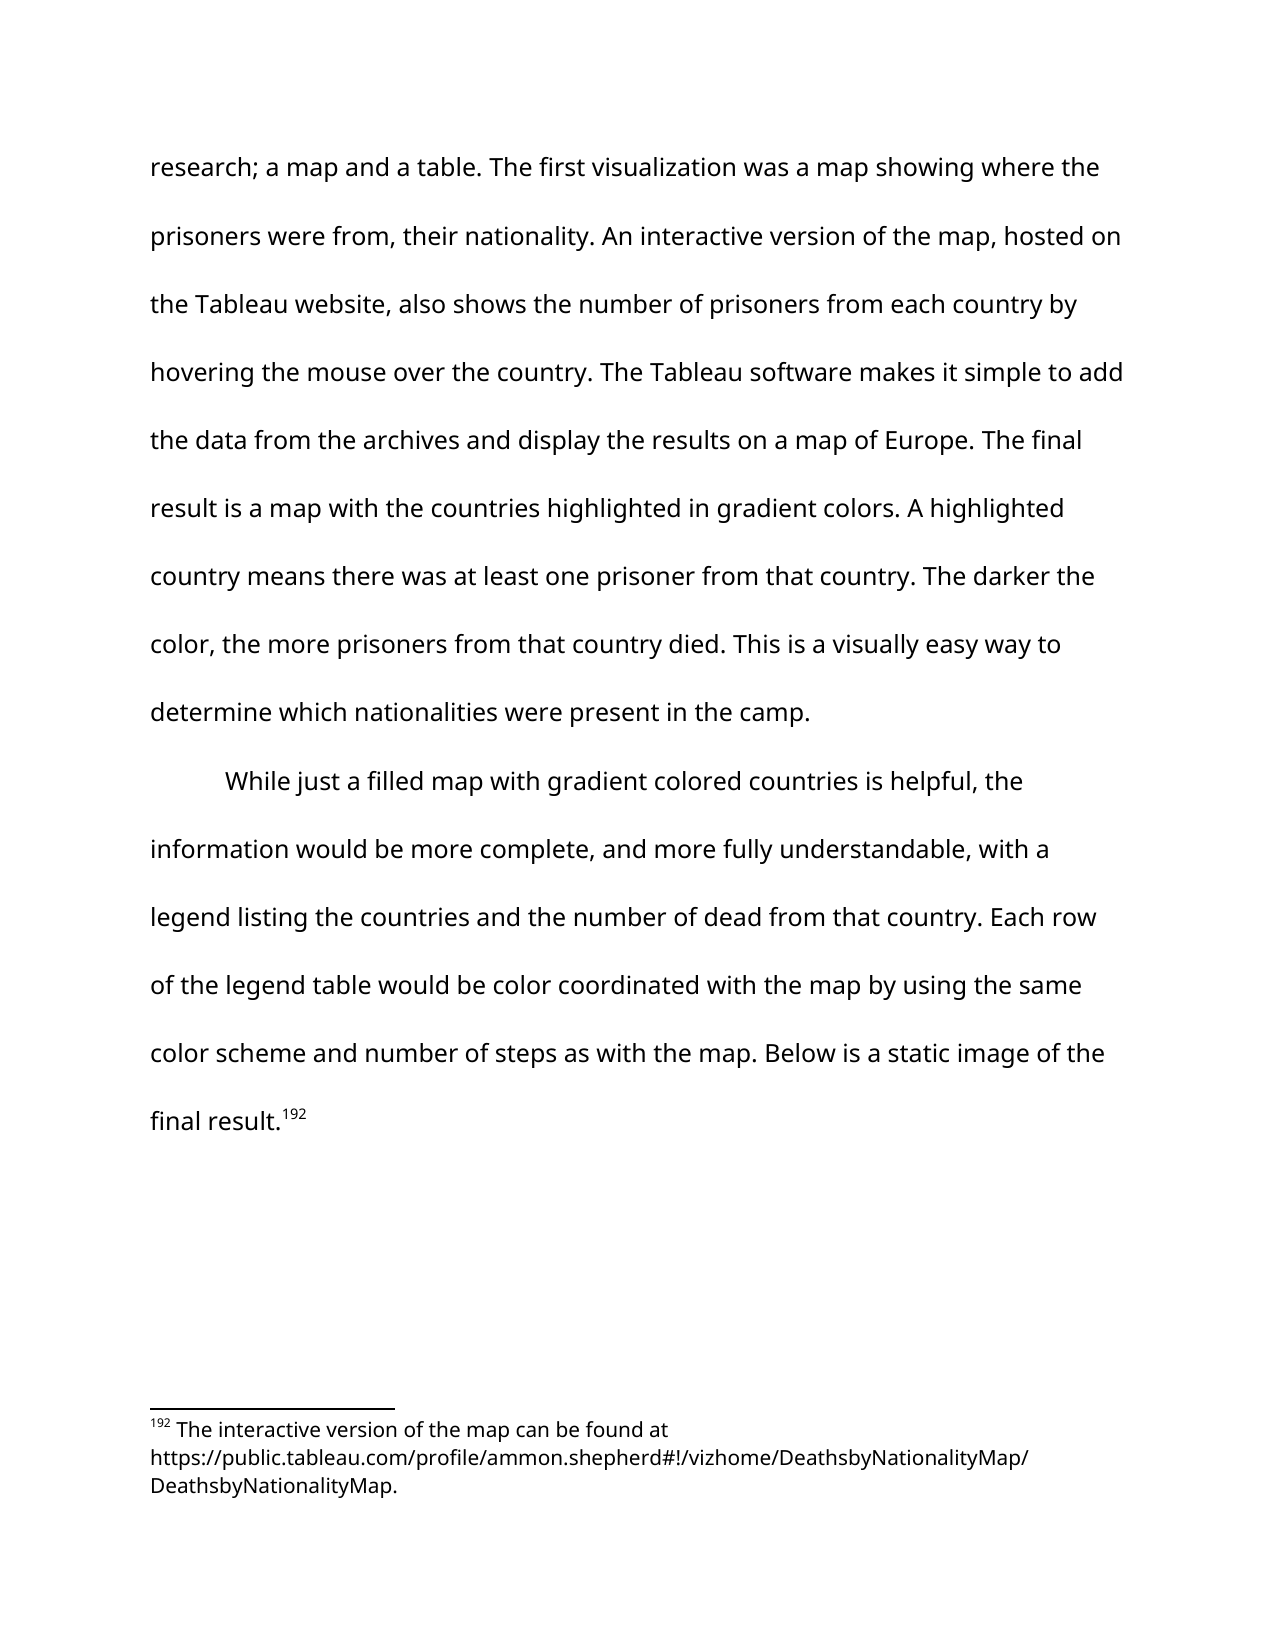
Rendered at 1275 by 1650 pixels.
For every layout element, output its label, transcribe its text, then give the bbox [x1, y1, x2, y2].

text While just a filled map with gradient colored countries is helpful, the information would be more complete, and more fully understandable, with a legend listing the countries and the number of dead from that country. Each row of the legend table would be color coordinated with the map by using the same color scheme and number of steps as with the map. Below is a static image of the final result. [150, 763, 1125, 1138]
text research; a map and a table. The first visualization was a map showing where the prisoners were from, their nationality. An interactive version of the map, hosted on the Tableau website, also shows the number of prisoners from each country by hovering the mouse over the country. The Tableau software makes it simple to add the data from the archives and display the results on a map of Europe. The final result is a map with the countries highlighted in gradient colors. A highlighted country means there was at least one prisoner from that country. The darker the color, the more prisoners from that country died. This is a visually easy way to determine which nationalities were present in the camp. [150, 150, 1125, 729]
text The interactive version of the map can be found at https://public.tableau.com/profile/ammon.shepherd#!/vizhome/DeathsbyNationalityMap/DeathsbyNationalityMap. [150, 1415, 1125, 1500]
